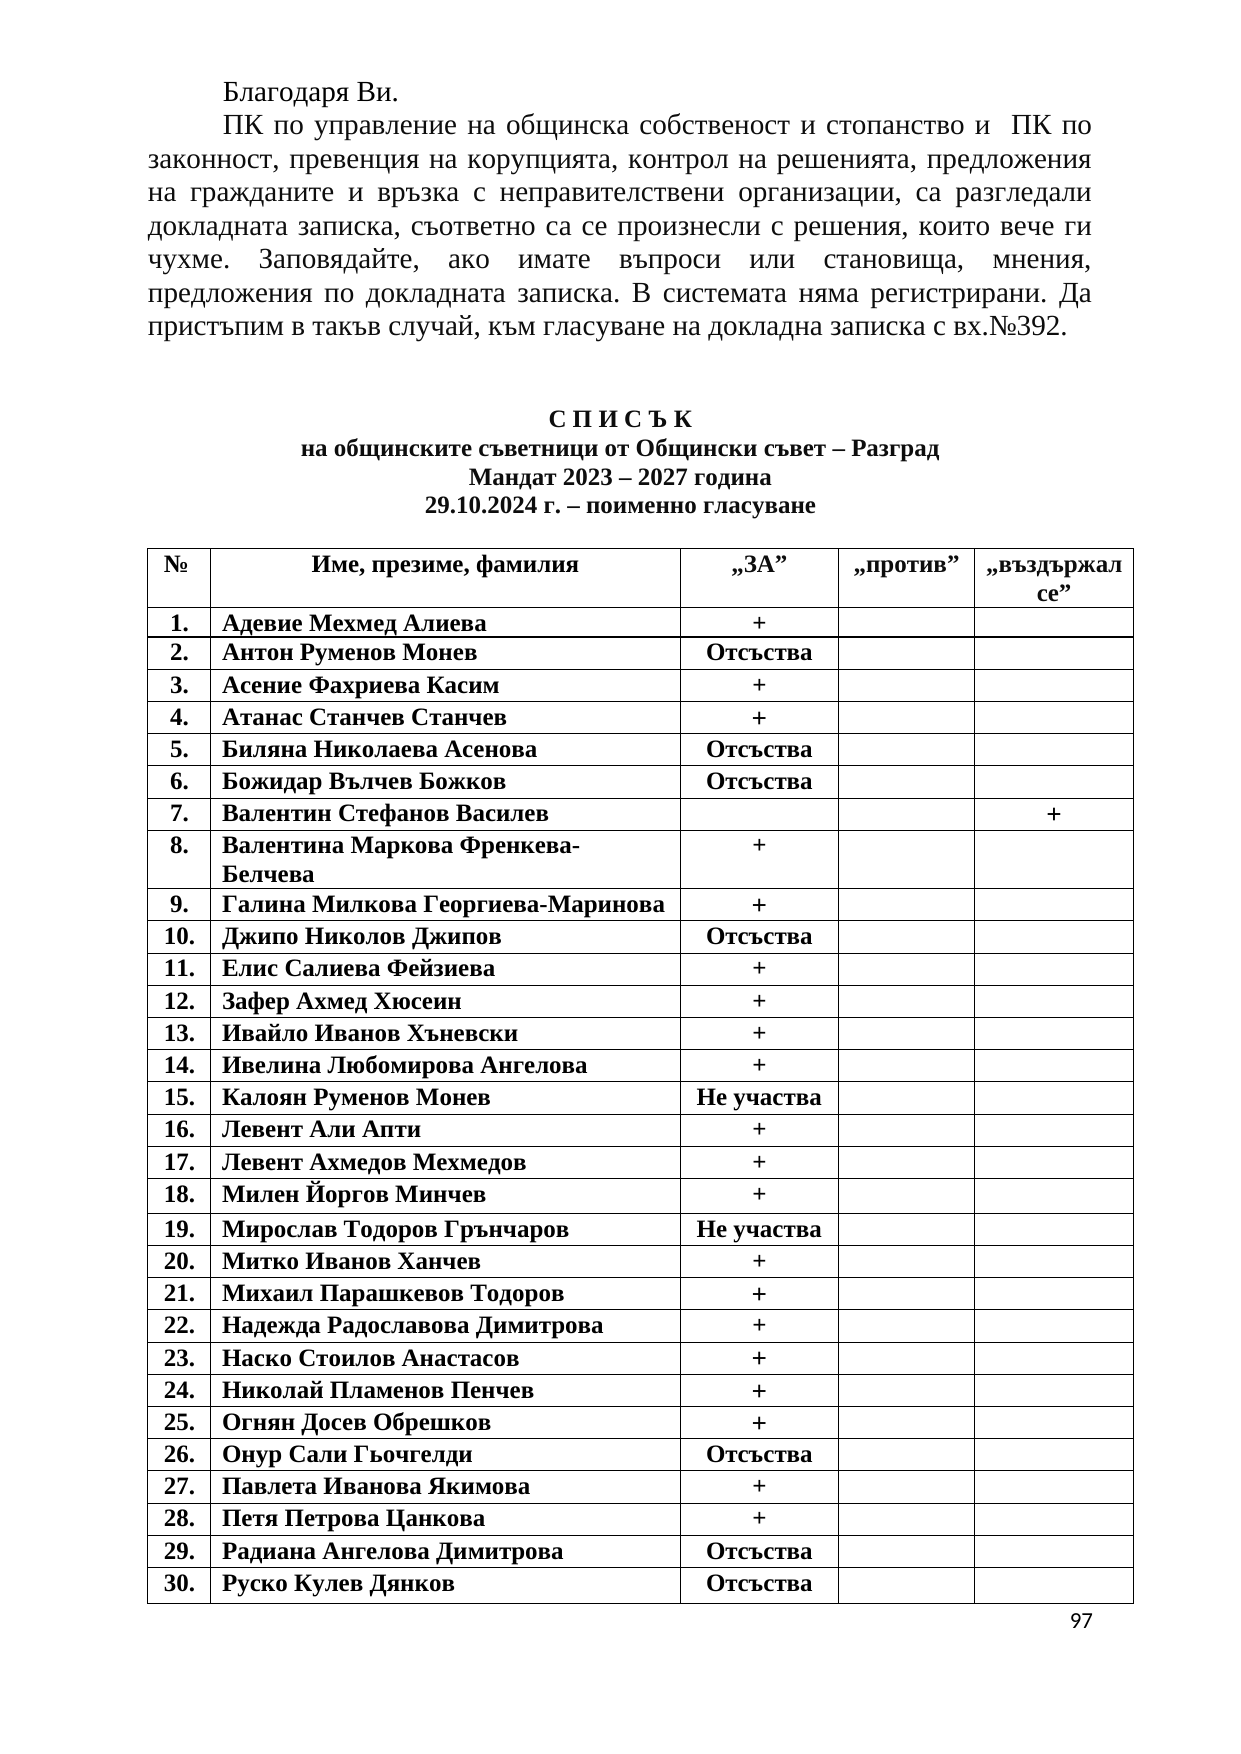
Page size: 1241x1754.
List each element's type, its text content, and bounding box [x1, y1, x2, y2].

table_header № [148, 549, 210, 607]
table_cell 19. [148, 1214, 210, 1245]
table_cell Не участва [681, 1082, 838, 1113]
table_cell + [681, 1018, 838, 1049]
table_cell 12. [148, 986, 210, 1017]
table_cell Руско Кулев Дянков [211, 1568, 680, 1603]
table_cell Отсъства [681, 921, 838, 952]
table_cell + [681, 889, 838, 920]
text ПК по управление на общинска собственост и стопанство и ПК по законност, превенция на корупцията, контрол на решенията, предложения на гражданите и връзка с неправителствени организации, са разгледали докладната записка, съответно са се произнесли с решения, които вече ги чухме. Заповядайте, ако имате въпроси или становища, мнения, предложения по докладната записка. В системата няма регистрирани. Да пристъпим в такъв случай, към гласуване на докладна записка с вх.№392. [148, 107, 1093, 342]
table_cell [839, 1471, 974, 1502]
table_cell 7. [148, 799, 210, 829]
table_cell 28. [148, 1504, 210, 1535]
table_cell [839, 831, 974, 888]
table_cell [975, 1246, 1133, 1277]
table_cell 4. [148, 702, 210, 733]
table_cell [839, 1536, 974, 1567]
text С П И С Ъ К [148, 404, 1093, 433]
table_cell Валентин Стефанов Василев [211, 799, 680, 829]
table_cell 2. [148, 638, 210, 669]
table_cell 11. [148, 954, 210, 985]
table_cell 16. [148, 1115, 210, 1146]
table_cell [975, 1343, 1133, 1374]
table_cell Биляна Николаева Асенова [211, 734, 680, 765]
table_cell Павлета Иванова Якимова [211, 1471, 680, 1502]
table_cell Николай Пламенов Пенчев [211, 1375, 680, 1406]
table_cell [839, 702, 974, 733]
table_cell 13. [148, 1018, 210, 1049]
table_cell + [681, 702, 838, 733]
table_cell Валентина Маркова Френкева-Белчева [211, 831, 680, 888]
table_cell Антон Руменов Монев [211, 638, 680, 669]
table_cell Ивайло Иванов Хъневски [211, 1018, 680, 1049]
table_cell [839, 1050, 974, 1081]
table_cell [839, 1278, 974, 1309]
table_cell Милен Йоргов Минчев [211, 1179, 680, 1213]
table_cell + [681, 1375, 838, 1406]
table_cell [975, 1471, 1133, 1502]
table_cell [839, 1310, 974, 1342]
table_cell [839, 921, 974, 952]
table_cell Галина Милкова Георгиева-Маринова [211, 889, 680, 920]
table_cell [839, 1343, 974, 1374]
table_cell + [681, 1246, 838, 1277]
table_cell [975, 1179, 1133, 1213]
table_cell Отсъства [681, 766, 838, 797]
table_cell [839, 889, 974, 920]
table_cell Божидар Вълчев Божков [211, 766, 680, 797]
text на общинските съветници от Общински съвет – Разград [148, 433, 1093, 462]
table_cell Не участва [681, 1214, 838, 1245]
table_cell [975, 986, 1133, 1017]
table_cell 5. [148, 734, 210, 765]
subtitle Мандат 2023 – 2027 година [148, 462, 1093, 491]
table_cell + [681, 670, 838, 701]
table_cell Радиана Ангелова Димитрова [211, 1536, 680, 1567]
table_cell 18. [148, 1179, 210, 1213]
table_cell + [681, 831, 838, 888]
table_cell [839, 1407, 974, 1438]
table_cell Онур Сали Гьочгелди [211, 1439, 680, 1470]
table_cell 6. [148, 766, 210, 797]
table_cell Елис Салиева Фейзиева [211, 954, 680, 985]
table_cell Митко Иванов Ханчев [211, 1246, 680, 1277]
table_cell + [681, 1504, 838, 1535]
table_cell [839, 1568, 974, 1603]
table_cell Наско Стоилов Анастасов [211, 1343, 680, 1374]
table_cell [839, 766, 974, 797]
table_cell Ивелина Любомирова Ангелова [211, 1050, 680, 1081]
table_cell 10. [148, 921, 210, 952]
table_cell [839, 1147, 974, 1178]
table_cell [975, 1050, 1133, 1081]
table_cell [975, 1147, 1133, 1178]
table_cell [975, 670, 1133, 701]
table_cell Мирослав Тодоров Грънчаров [211, 1214, 680, 1245]
table_cell [975, 1407, 1133, 1438]
table_cell 20. [148, 1246, 210, 1277]
table_cell [839, 670, 974, 701]
table_cell Асение Фахриева Касим [211, 670, 680, 701]
table_cell + [681, 954, 838, 985]
table_cell Петя Петрова Цанкова [211, 1504, 680, 1535]
table_cell [839, 638, 974, 669]
table_cell [975, 734, 1133, 765]
table_cell 8. [148, 831, 210, 888]
table_cell Зафер Ахмед Хюсеин [211, 986, 680, 1017]
table_cell Надежда Радославова Димитрова [211, 1310, 680, 1342]
table_cell [681, 799, 838, 829]
table_cell 29. [148, 1536, 210, 1567]
table_cell 24. [148, 1375, 210, 1406]
table_cell [975, 702, 1133, 733]
table_cell Левент Али Апти [211, 1115, 680, 1146]
table_cell [975, 1082, 1133, 1113]
table_cell [975, 889, 1133, 920]
table_cell [839, 1504, 974, 1535]
table_cell 23. [148, 1343, 210, 1374]
table_cell [975, 1115, 1133, 1146]
table_cell Отсъства [681, 734, 838, 765]
table_cell [839, 799, 974, 829]
table_cell [839, 1439, 974, 1470]
table_cell [839, 1214, 974, 1245]
table_cell [975, 1278, 1133, 1309]
table_header „ЗА” [681, 549, 838, 607]
table_header „въздържал се” [975, 549, 1133, 607]
table_cell + [681, 1115, 838, 1146]
table_cell 9. [148, 889, 210, 920]
table_cell Отсъства [681, 1439, 838, 1470]
table_cell Адевие Мехмед Алиева [211, 608, 680, 636]
table_cell + [681, 1278, 838, 1309]
table_cell 15. [148, 1082, 210, 1113]
table_cell 27. [148, 1471, 210, 1502]
table_cell [975, 1536, 1133, 1567]
table_cell [975, 1375, 1133, 1406]
table_cell [975, 1568, 1133, 1603]
table_cell Левент Ахмедов Мехмедов [211, 1147, 680, 1178]
table_cell + [681, 608, 838, 636]
table_cell [839, 1179, 974, 1213]
table_cell + [681, 1343, 838, 1374]
table_cell + [681, 1471, 838, 1502]
table_cell 21. [148, 1278, 210, 1309]
table_cell [975, 954, 1133, 985]
table_cell + [681, 1407, 838, 1438]
table_cell [975, 1214, 1133, 1245]
table_cell 17. [148, 1147, 210, 1178]
table_cell + [681, 1050, 838, 1081]
table_cell [839, 954, 974, 985]
table_cell [839, 608, 974, 636]
table_cell [839, 986, 974, 1017]
table_cell + [681, 1147, 838, 1178]
table_cell [975, 638, 1133, 669]
table_cell + [681, 1179, 838, 1213]
table_cell 22. [148, 1310, 210, 1342]
table_cell [975, 1310, 1133, 1342]
table_cell + [681, 986, 838, 1017]
table_cell [975, 1504, 1133, 1535]
table_cell [839, 1375, 974, 1406]
table_cell + [975, 799, 1133, 829]
table_cell [975, 608, 1133, 636]
table_cell 26. [148, 1439, 210, 1470]
table_cell [975, 1018, 1133, 1049]
table_cell [839, 1082, 974, 1113]
table_cell Отсъства [681, 1536, 838, 1567]
table_cell [975, 921, 1133, 952]
table_cell [975, 766, 1133, 797]
table_cell Отсъства [681, 1568, 838, 1603]
text Благодаря Ви. [148, 74, 1093, 107]
table_cell Михаил Парашкевов Тодоров [211, 1278, 680, 1309]
table_cell Джипо Николов Джипов [211, 921, 680, 952]
table_cell [839, 1246, 974, 1277]
table_cell 14. [148, 1050, 210, 1081]
table_cell [839, 1018, 974, 1049]
table_cell Калоян Руменов Монев [211, 1082, 680, 1113]
text 29.10.2024 г. – поименно гласуване [148, 491, 1093, 519]
table_cell [975, 1439, 1133, 1470]
table_cell [975, 831, 1133, 888]
table_cell [839, 734, 974, 765]
table_cell 1. [148, 608, 210, 636]
table_cell [839, 1115, 974, 1146]
table_cell + [681, 1310, 838, 1342]
table_cell Атанас Станчев Станчев [211, 702, 680, 733]
table_cell Отсъства [681, 638, 838, 669]
table_cell 3. [148, 670, 210, 701]
table_cell 30. [148, 1568, 210, 1603]
table_header Име, презиме, фамилия [211, 549, 680, 607]
table_header „против” [839, 549, 974, 607]
table_cell 25. [148, 1407, 210, 1438]
table_cell Огнян Досев Обрешков [211, 1407, 680, 1438]
